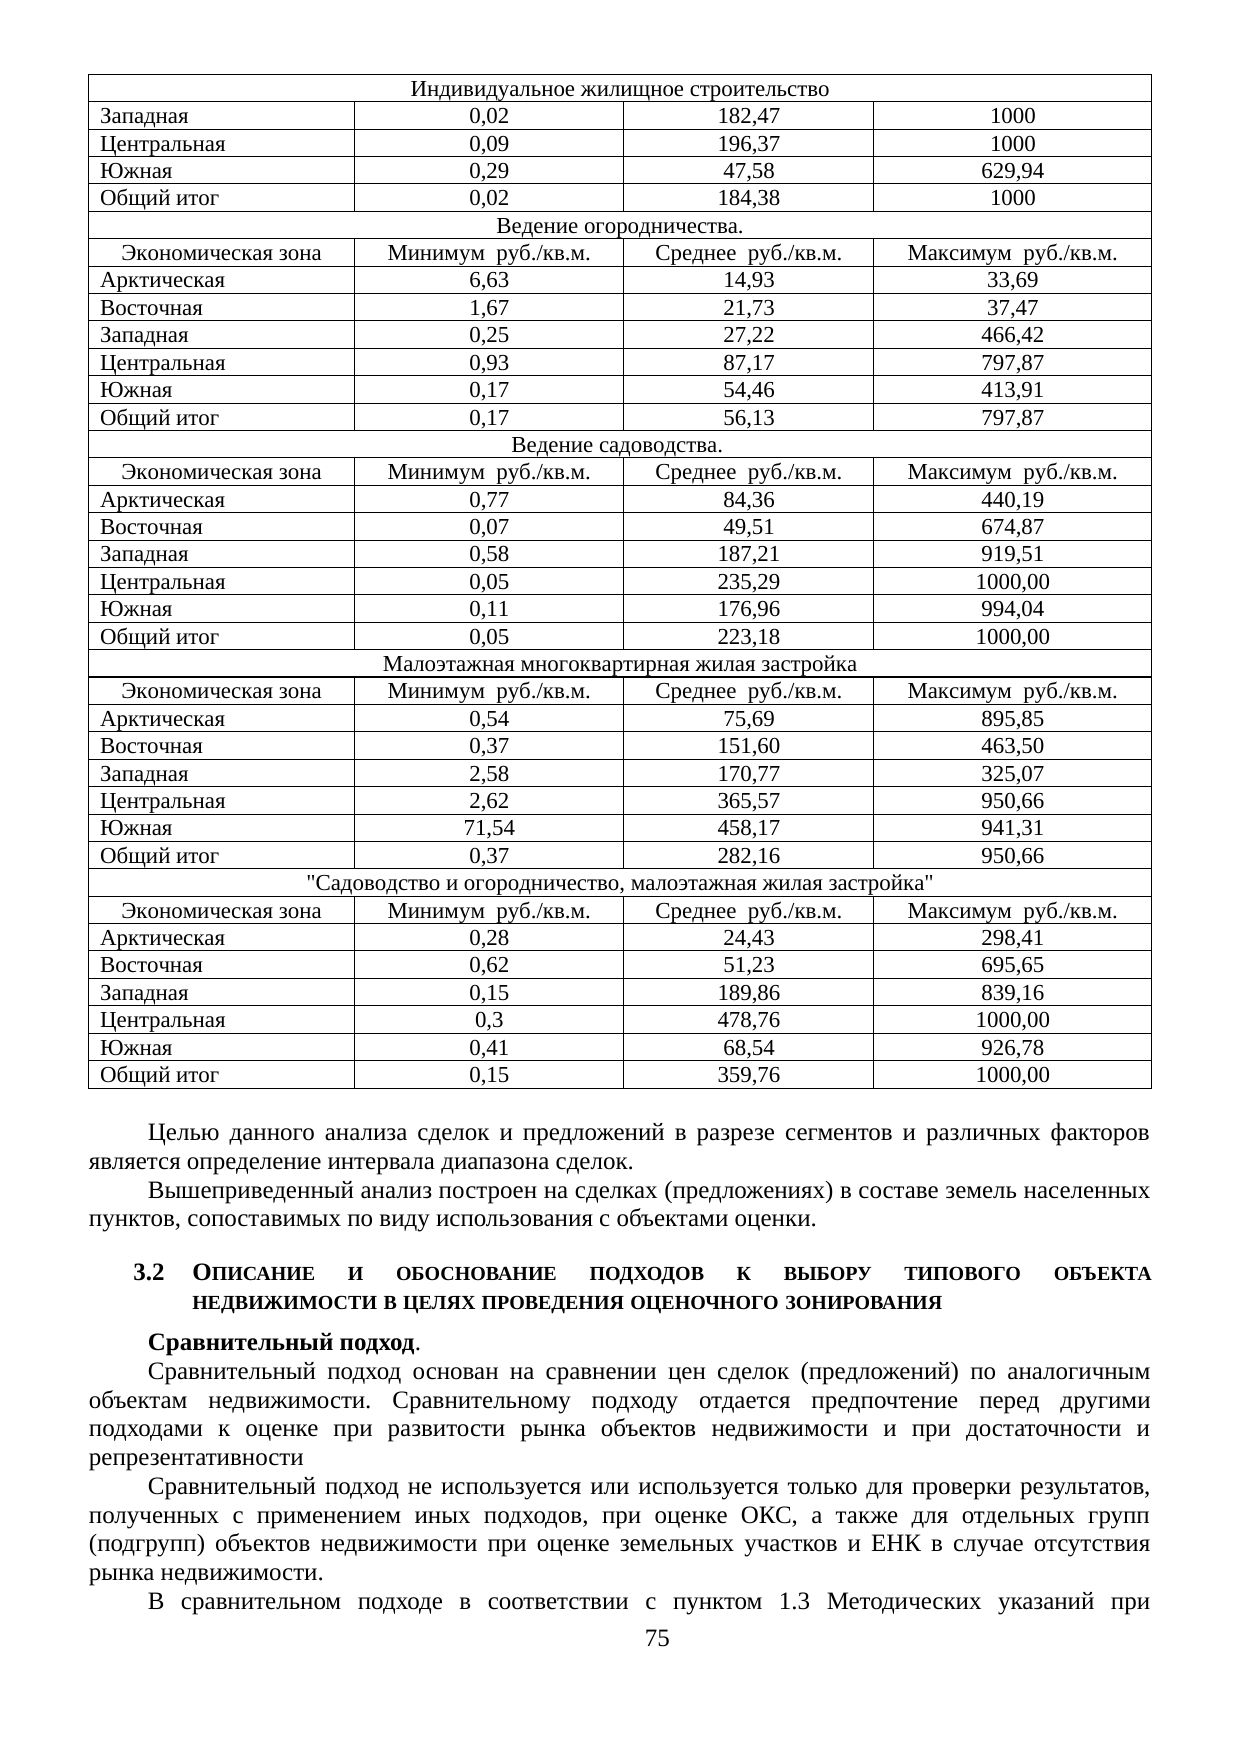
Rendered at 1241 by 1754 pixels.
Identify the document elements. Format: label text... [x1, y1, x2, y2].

table_cell 1000 [874, 102, 1151, 128]
text Сравнительный подход не используется или используется только для проверки результатов, полученных с применением иных подходов, при оценке ОКС, а также для отдельных групп (подгрупп) объектов недвижимости при оценке земельных участков и ЕНК в случае отсутствия рынка недвижимости. [89, 1471, 1152, 1586]
table_cell 0,3 [355, 1006, 623, 1033]
table_cell 629,94 [874, 157, 1151, 183]
table_cell 919,51 [874, 541, 1151, 567]
table_cell 49,51 [624, 513, 873, 539]
table_cell 0,11 [355, 595, 623, 622]
table_cell 0,41 [355, 1034, 623, 1060]
table_cell Минимум руб./кв.м. [355, 239, 623, 266]
table_cell Южная [89, 815, 354, 841]
table_cell Центральная [89, 568, 354, 594]
table_cell Экономическая зона [89, 458, 354, 485]
table_cell Экономическая зона [89, 239, 354, 266]
table_cell 325,07 [874, 760, 1151, 786]
text Сравнительный подход. [89, 1327, 1152, 1356]
text Сравнительный подход основан на сравнении цен сделок (предложений) по аналогичным объектам недвижимости. Сравнительному подходу отдается предпочтение перед другими подходами к оценке при развитости рынка объектов недвижимости и при достаточности и репрезентативности [89, 1356, 1152, 1471]
table_cell 0,02 [355, 184, 623, 211]
table_cell 0,29 [355, 157, 623, 183]
table_cell 0,37 [355, 842, 623, 868]
table_cell 950,66 [874, 787, 1151, 813]
table_cell 56,13 [624, 404, 873, 430]
table_cell 71,54 [355, 815, 623, 841]
table_cell 14,93 [624, 267, 873, 293]
table_cell 0,05 [355, 623, 623, 649]
table_cell Арктическая [89, 486, 354, 512]
table_cell 2,62 [355, 787, 623, 813]
table_cell Среднее руб./кв.м. [624, 897, 873, 923]
table_cell 466,42 [874, 321, 1151, 348]
table_cell 463,50 [874, 732, 1151, 759]
table_cell 0,77 [355, 486, 623, 512]
table_cell 47,58 [624, 157, 873, 183]
table_cell 674,87 [874, 513, 1151, 539]
table_cell 27,22 [624, 321, 873, 348]
table_cell 170,77 [624, 760, 873, 786]
table_cell 440,19 [874, 486, 1151, 512]
table_cell Южная [89, 1034, 354, 1060]
table_cell 994,04 [874, 595, 1151, 622]
table_cell 413,91 [874, 376, 1151, 402]
table_cell Арктическая [89, 705, 354, 731]
table_cell Общий итог [89, 842, 354, 868]
table_cell Восточная [89, 513, 354, 539]
table_cell 365,57 [624, 787, 873, 813]
table_cell 196,37 [624, 130, 873, 156]
table_cell 21,73 [624, 294, 873, 320]
table_cell Экономическая зона [89, 897, 354, 923]
table_cell Среднее руб./кв.м. [624, 458, 873, 485]
table_cell 1000,00 [874, 568, 1151, 594]
table_cell 0,07 [355, 513, 623, 539]
table_cell Максимум руб./кв.м. [874, 239, 1151, 266]
table_cell Центральная [89, 349, 354, 375]
text Вышеприведенный анализ построен на сделках (предложениях) в составе земель населенных пунктов, сопоставимых по виду использования с объектами оценки. [89, 1175, 1152, 1232]
table_cell 0,02 [355, 102, 623, 128]
table_cell 75,69 [624, 705, 873, 731]
table_cell Максимум руб./кв.м. [874, 458, 1151, 485]
table_cell 0,54 [355, 705, 623, 731]
table_cell Общий итог [89, 623, 354, 649]
table_cell Центральная [89, 130, 354, 156]
table_cell Ведение садоводства. [89, 431, 1151, 457]
text В сравнительном подходе в соответствии с пунктом 1.3 Методических указаний при [89, 1586, 1152, 1615]
table_cell Южная [89, 157, 354, 183]
table_cell 478,76 [624, 1006, 873, 1033]
table_cell 0,25 [355, 321, 623, 348]
list Описание и обоснование подходов к выбору типового объекта недвижимости в целях проведения оценочного зонирования [133, 1257, 1152, 1315]
table_cell 33,69 [874, 267, 1151, 293]
table_cell Общий итог [89, 184, 354, 211]
table_cell 0,93 [355, 349, 623, 375]
table_cell Минимум руб./кв.м. [355, 458, 623, 485]
table_cell Центральная [89, 1006, 354, 1033]
table_cell 1,67 [355, 294, 623, 320]
table_cell 37,47 [874, 294, 1151, 320]
table_cell Малоэтажная многоквартирная жилая застройка [89, 650, 1151, 676]
table_cell Среднее руб./кв.м. [624, 678, 873, 704]
table_cell 84,36 [624, 486, 873, 512]
table_cell Южная [89, 595, 354, 622]
table_cell 0,17 [355, 376, 623, 402]
table_cell 1000 [874, 184, 1151, 211]
table_cell 1000,00 [874, 1061, 1151, 1087]
table_cell Минимум руб./кв.м. [355, 897, 623, 923]
table_cell 895,85 [874, 705, 1151, 731]
table_cell Минимум руб./кв.м. [355, 678, 623, 704]
table_cell 24,43 [624, 924, 873, 950]
table_cell Восточная [89, 951, 354, 978]
table_cell Западная [89, 102, 354, 128]
table_cell 941,31 [874, 815, 1151, 841]
table_cell Западная [89, 541, 354, 567]
table_cell Центральная [89, 787, 354, 813]
table_cell 2,58 [355, 760, 623, 786]
table_cell 51,23 [624, 951, 873, 978]
table_cell Максимум руб./кв.м. [874, 678, 1151, 704]
table_cell "Садоводство и огородничество, малоэтажная жилая застройка" [89, 869, 1151, 896]
table_cell 797,87 [874, 404, 1151, 430]
table_cell 359,76 [624, 1061, 873, 1087]
table_cell 1000,00 [874, 1006, 1151, 1033]
table_cell 151,60 [624, 732, 873, 759]
table_cell Западная [89, 760, 354, 786]
table_cell 458,17 [624, 815, 873, 841]
table_cell 0,17 [355, 404, 623, 430]
table_cell Западная [89, 979, 354, 1005]
table_cell 0,58 [355, 541, 623, 567]
table_cell 0,15 [355, 979, 623, 1005]
table_cell 187,21 [624, 541, 873, 567]
table_cell 87,17 [624, 349, 873, 375]
table_cell Западная [89, 321, 354, 348]
table_cell 0,28 [355, 924, 623, 950]
table_cell Восточная [89, 732, 354, 759]
table_cell Среднее руб./кв.м. [624, 239, 873, 266]
table_cell 950,66 [874, 842, 1151, 868]
table_cell Восточная [89, 294, 354, 320]
table_cell 6,63 [355, 267, 623, 293]
table_cell 0,62 [355, 951, 623, 978]
table_cell 0,15 [355, 1061, 623, 1087]
table_cell 839,16 [874, 979, 1151, 1005]
table_cell Общий итог [89, 1061, 354, 1087]
table_cell 1000,00 [874, 623, 1151, 649]
table_cell Ведение огородничества. [89, 212, 1151, 238]
table_cell 54,46 [624, 376, 873, 402]
table_cell 298,41 [874, 924, 1151, 950]
table_cell 176,96 [624, 595, 873, 622]
table_cell 235,29 [624, 568, 873, 594]
table_header Индивидуальное жилищное строительство [89, 75, 1151, 101]
table_cell 926,78 [874, 1034, 1151, 1060]
table_cell 223,18 [624, 623, 873, 649]
table_cell 182,47 [624, 102, 873, 128]
table_cell 282,16 [624, 842, 873, 868]
text Целью данного анализа сделок и предложений в разрезе сегментов и различных факторов является определение интервала диапазона сделок. [89, 1117, 1152, 1175]
table_cell 0,05 [355, 568, 623, 594]
table_cell 68,54 [624, 1034, 873, 1060]
table_cell Общий итог [89, 404, 354, 430]
table_cell 1000 [874, 130, 1151, 156]
table_cell Максимум руб./кв.м. [874, 897, 1151, 923]
table_cell 184,38 [624, 184, 873, 211]
table_cell Арктическая [89, 267, 354, 293]
table_cell 0,09 [355, 130, 623, 156]
table_cell Арктическая [89, 924, 354, 950]
table_cell 797,87 [874, 349, 1151, 375]
table_cell 189,86 [624, 979, 873, 1005]
table_cell 695,65 [874, 951, 1151, 978]
table_cell 0,37 [355, 732, 623, 759]
table_cell Южная [89, 376, 354, 402]
table_cell Экономическая зона [89, 678, 354, 704]
